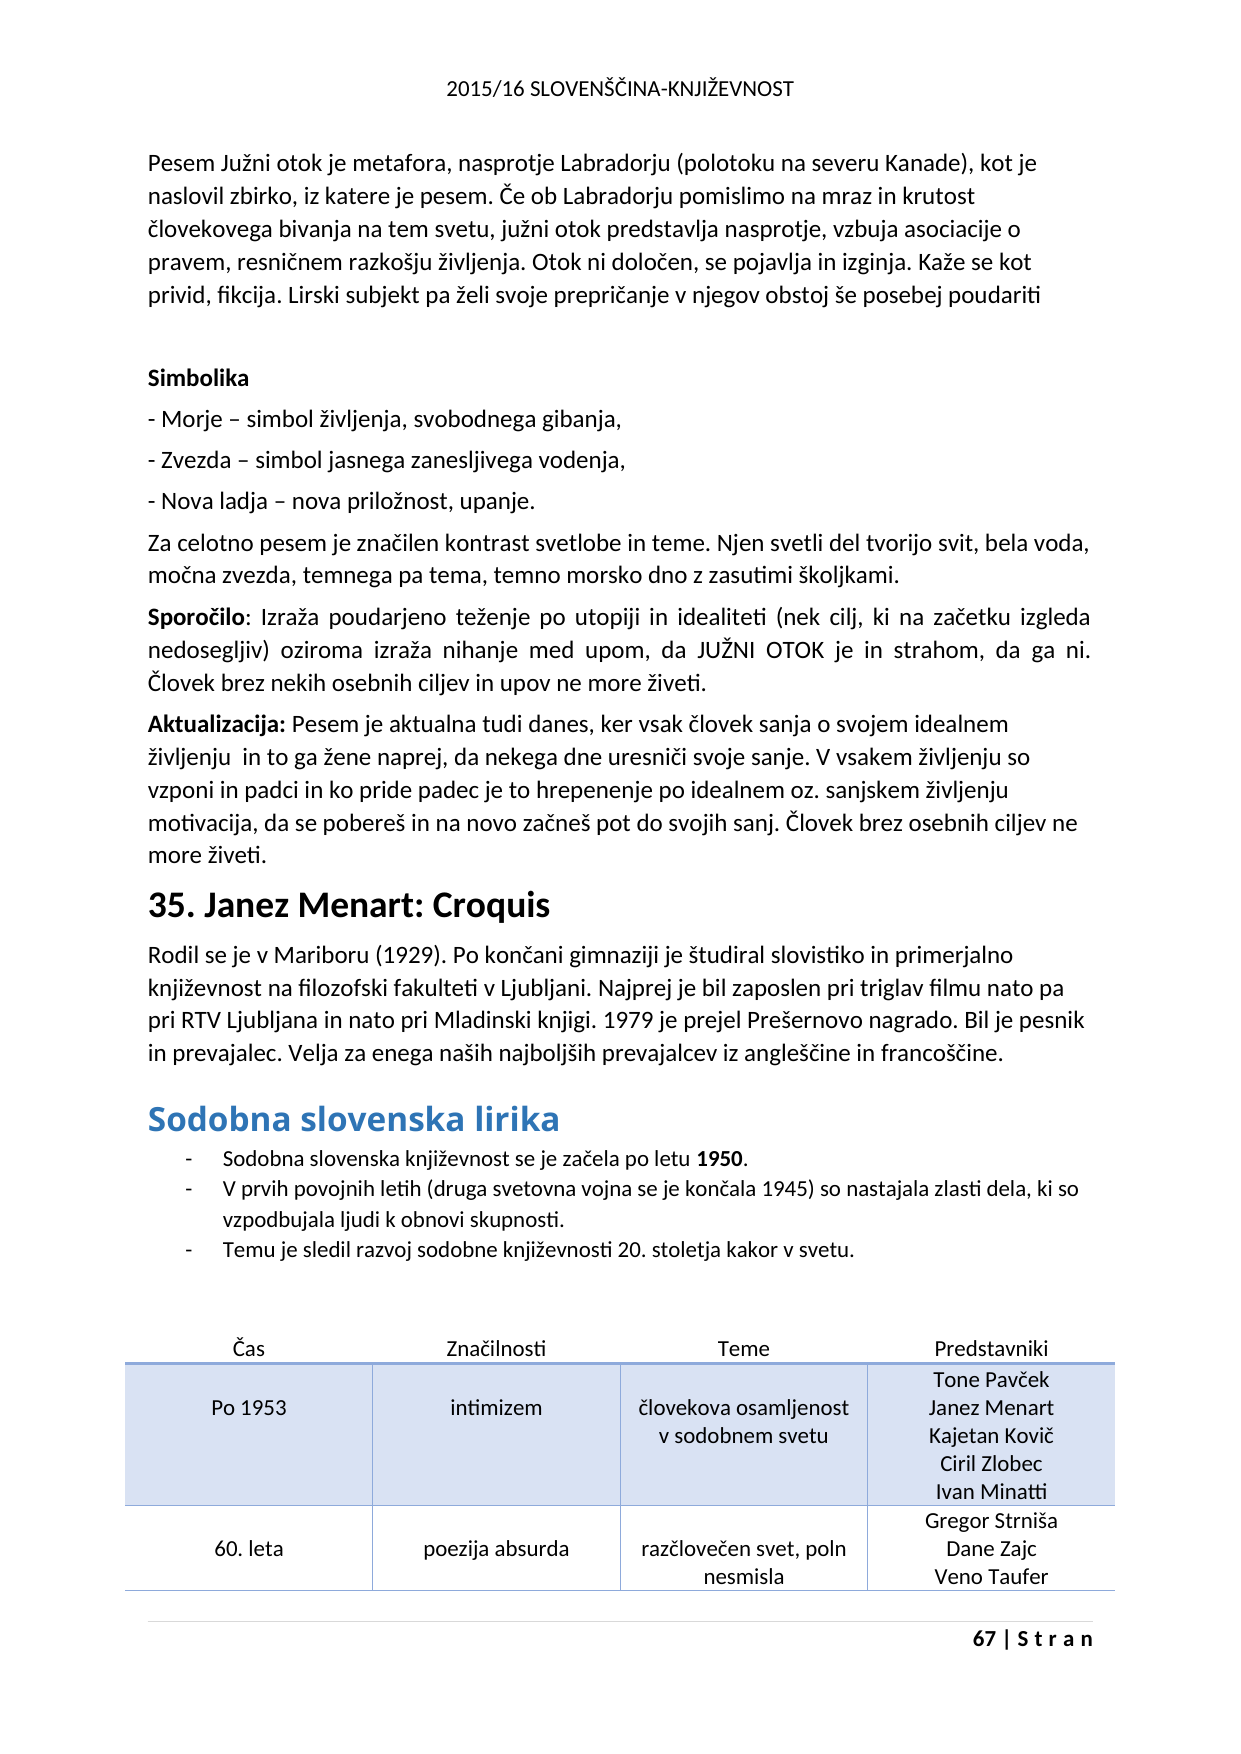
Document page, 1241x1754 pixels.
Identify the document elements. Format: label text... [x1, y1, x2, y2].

table_cell intimizem [373, 1365, 620, 1505]
text Aktualizacija: Pesem je aktualna tudi danes, ker vsak človek sanja o svojem idealnem življenju in to ga žene naprej, da nekega dne uresniči svoje sanje. V vsakem življenju so vzponi in padci in ko pride padec je to hrepenenje po idealnem oz. sanjskem življenju motivacija, da se pobereš in na novo začneš pot do svojih sanj. Človek brez osebnih ciljev ne more živeti. [148, 708, 1093, 870]
subtitle Sodobna slovenska lirika [148, 1095, 1093, 1141]
text Rodil se je v Mariboru (1929). Po končani gimnaziji je študiral slovistiko in primerjalno književnost na filozofski fakulteti v Ljubljani. Najprej je bil zaposlen pri triglav filmu nato pa pri RTV Ljubljana in nato pri Mladinski knjigi. 1979 je prejel Prešernovo nagrado. Bil je pesnik in prevajalec. Velja za enega naših najboljših prevajalcev iz angleščine in francoščine. [148, 939, 1093, 1068]
table_cell poezija absurda [373, 1506, 620, 1590]
text Za celotno pesem je značilen kontrast svetlobe in teme. Njen svetli del tvorijo svit, bela voda, močna zvezda, temnega pa tema, temno morsko dno z zasutimi školjkami. [148, 527, 1093, 590]
table_cell Gregor Strniša Dane Zajc Veno Taufer [868, 1506, 1115, 1590]
text - Nova ladja – nova priložnost, upanje. [148, 486, 1093, 516]
list Temu je sledil razvoj sodobne književnosti 20. stoletja kakor v svetu. [185, 1235, 1093, 1263]
list Sodobna slovenska književnost se je začela po letu 1950. [185, 1144, 1093, 1172]
table_cell razčlovečen svet, poln nesmisla [621, 1506, 867, 1590]
table_header Značilnosti [373, 1334, 620, 1362]
text Pesem Južni otok je metafora, nasprotje Labradorju (polotoku na severu Kanade), kot je naslovil zbirko, iz katere je pesem. Če ob Labradorju pomislimo na mraz in krutost človekovega bivanja na tem svetu, južni otok predstavlja nasprotje, vzbuja asociacije o pravem, resničnem razkošju življenja. Otok ni določen, se pojavlja in izginja. Kaže se kot privid, fikcija. Lirski subjekt pa želi svoje prepričanje v njegov obstoj še posebej poudariti [148, 148, 1093, 310]
table_header Čas [125, 1334, 372, 1362]
table_cell človekova osamljenost v sodobnem svetu [621, 1365, 867, 1505]
table_header Predstavniki [868, 1334, 1115, 1362]
table_header Teme [620, 1334, 868, 1362]
list V prvih povojnih letih (druga svetovna vojna se je končala 1945) so nastajala zlasti dela, ki so vzpodbujala ljudi k obnovi skupnosti. [185, 1174, 1093, 1233]
table_cell 60. leta [125, 1506, 372, 1590]
table_cell Po 1953 [125, 1365, 372, 1505]
text - Zvezda – simbol jasnega zanesljivega vodenja, [148, 444, 1093, 475]
text - Morje – simbol življenja, svobodnega gibanja, [148, 403, 1093, 433]
text 35. Janez Menart: Croquis [148, 881, 1093, 927]
text Simbolika [148, 362, 1093, 392]
text Sporočilo: Izraža poudarjeno teženje po utopiji in idealiteti (nek cilj, ki na začetku izgleda nedosegljiv) oziroma izraža nihanje med upom, da JUŽNI OTOK je in strahom, da ga ni. Človek brez nekih osebnih ciljev in upov ne more živeti. [148, 601, 1093, 697]
table_cell Tone Pavček Janez Menart Kajetan Kovič Ciril Zlobec Ivan Minatti [868, 1365, 1115, 1505]
